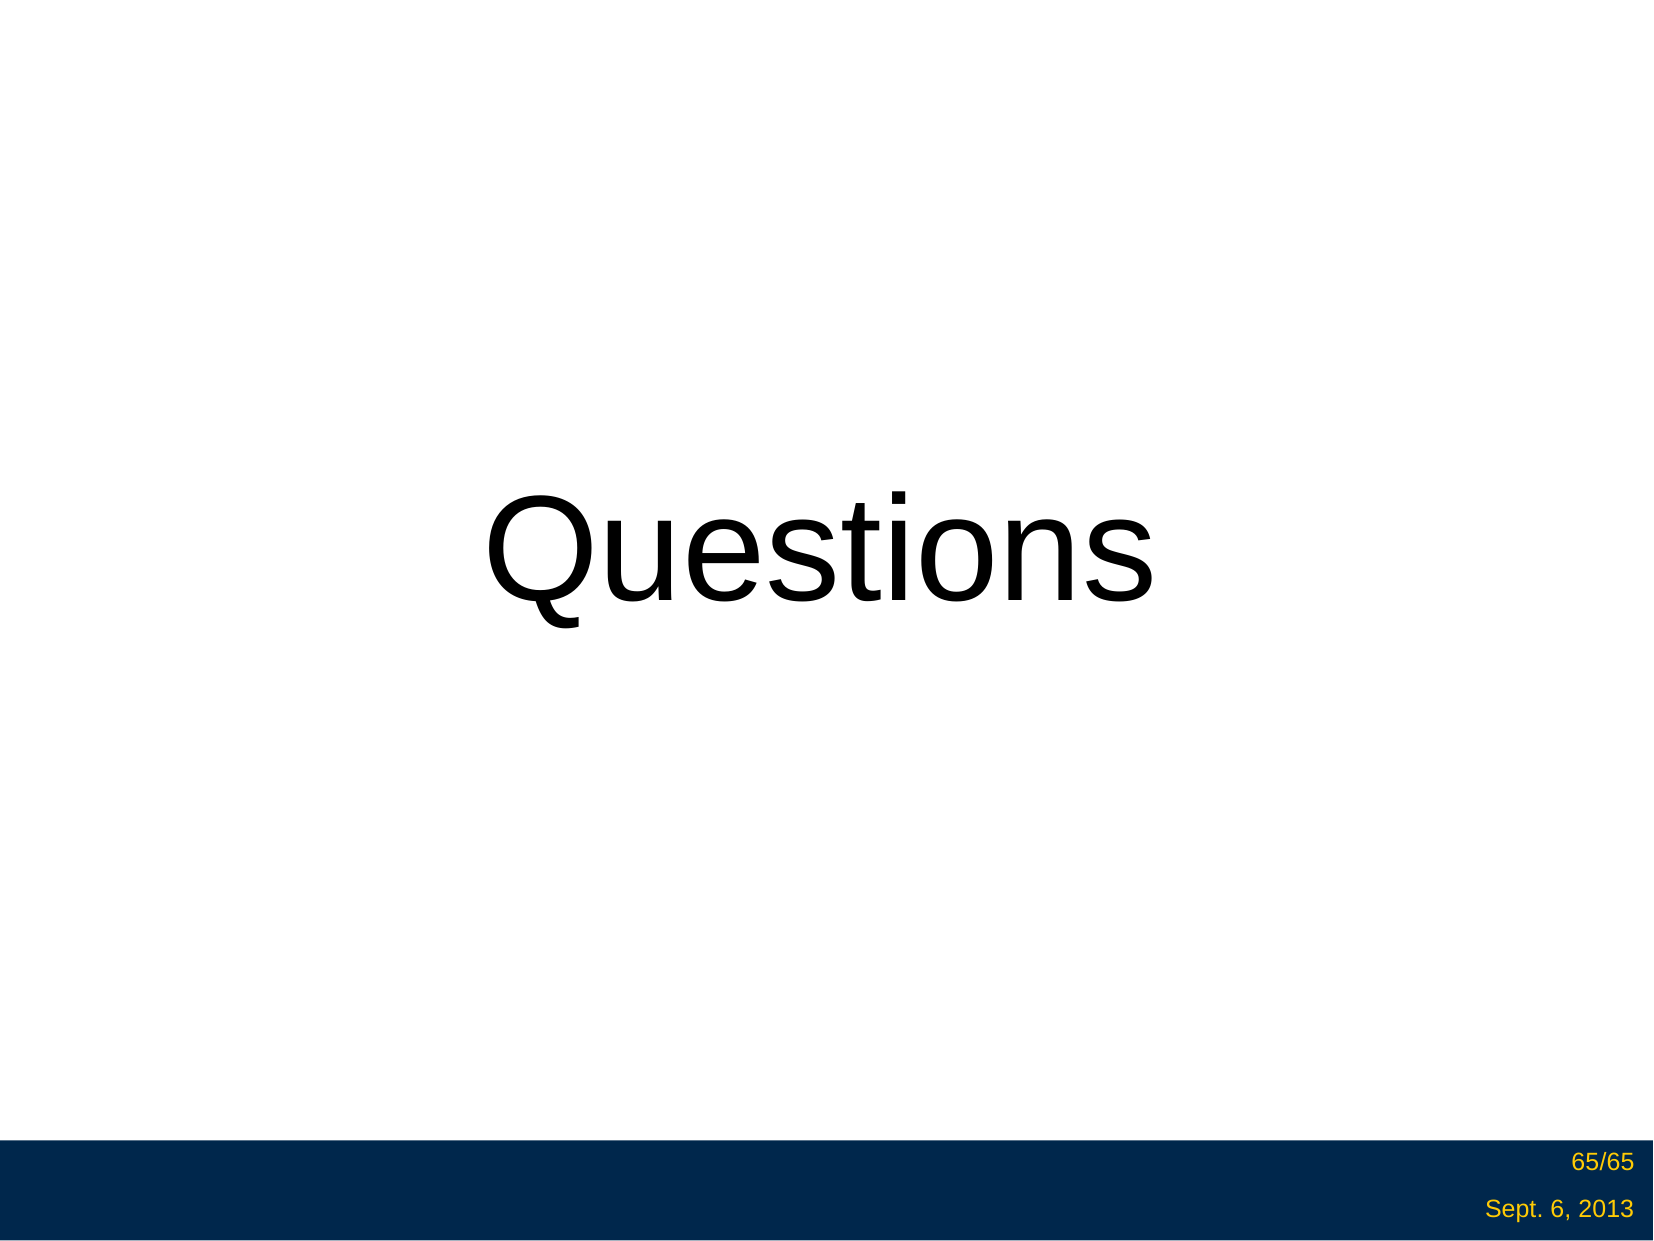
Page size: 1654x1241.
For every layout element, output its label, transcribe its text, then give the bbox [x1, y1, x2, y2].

text_box Questions [467, 457, 1173, 687]
